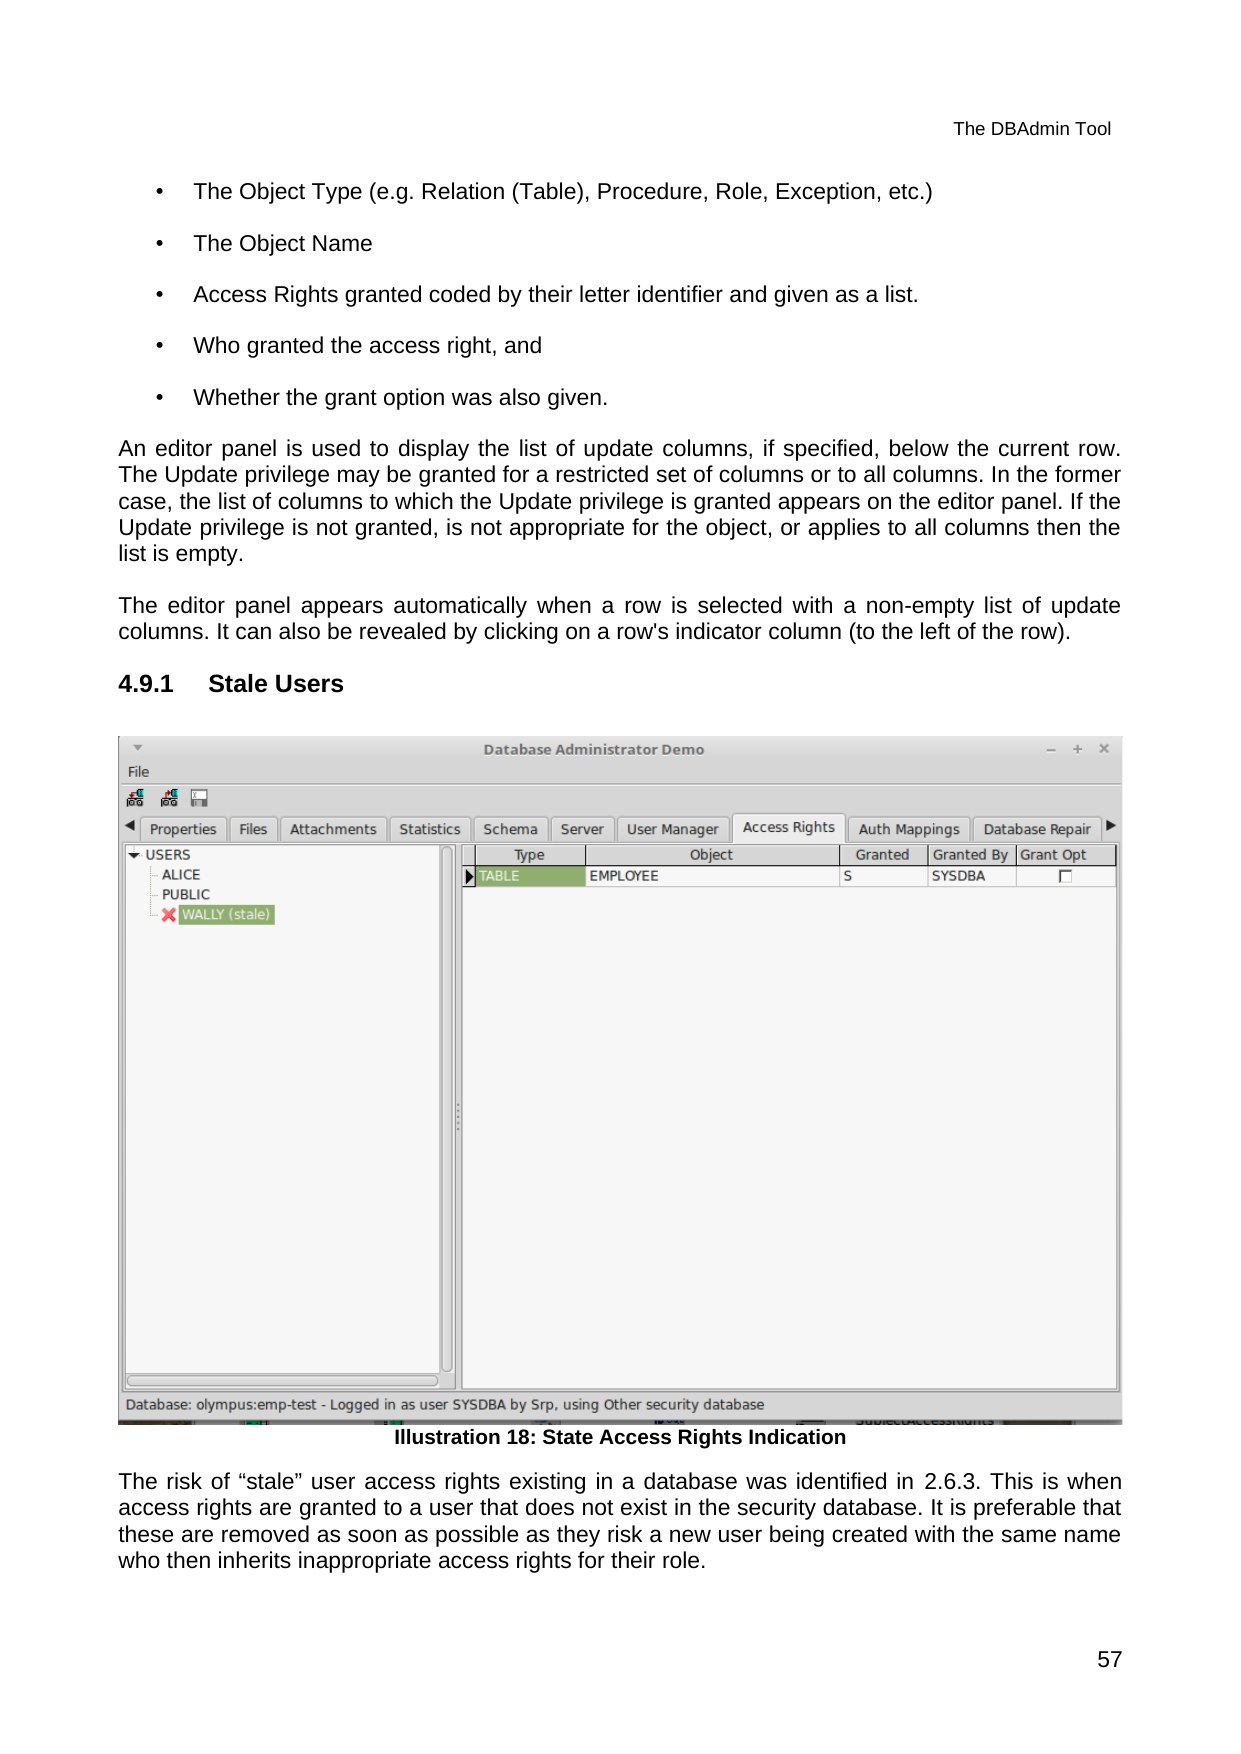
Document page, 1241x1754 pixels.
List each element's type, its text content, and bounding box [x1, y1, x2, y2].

text An editor panel is used to display the list of update columns, if specified, below the current row. The Update privilege may be granted for a restricted set of columns or to all columns. In the former case, the list of columns to which the Update privilege is granted appears on the editor panel. If the Update privilege is not granted, is not appropriate for the object, or applies to all columns then the list is empty. [118, 435, 1122, 567]
text Illustration 18: State Access Rights Indication [118, 1425, 1122, 1449]
list The Object Name [156, 229, 1122, 256]
text The editor panel appears automatically when a row is selected with a non-empty list of update columns. It can also be revealed by clicking on a row's indicator column (to the left of the row). [118, 592, 1122, 644]
list Access Rights granted coded by their letter identifier and given as a list. [156, 281, 1122, 307]
text The risk of “stale” user access rights existing in a database was identified in 2.6.3. This is when access rights are granted to a user that does not exist in the security database. It is preferable that these are removed as soon as possible as they risk a new user being created with the same name who then inherits inappropriate access rights for their role. [118, 1449, 1122, 1573]
list Who granted the access right, and [156, 332, 1122, 358]
picture [118, 736, 1123, 1425]
list Whether the grant option was also given. [156, 383, 1122, 410]
subtitle Stale Users [118, 669, 1122, 698]
list The Object Type (e.g. Relation (Table), Procedure, Role, Exception, etc.) [156, 178, 1122, 204]
text [118, 724, 1122, 736]
